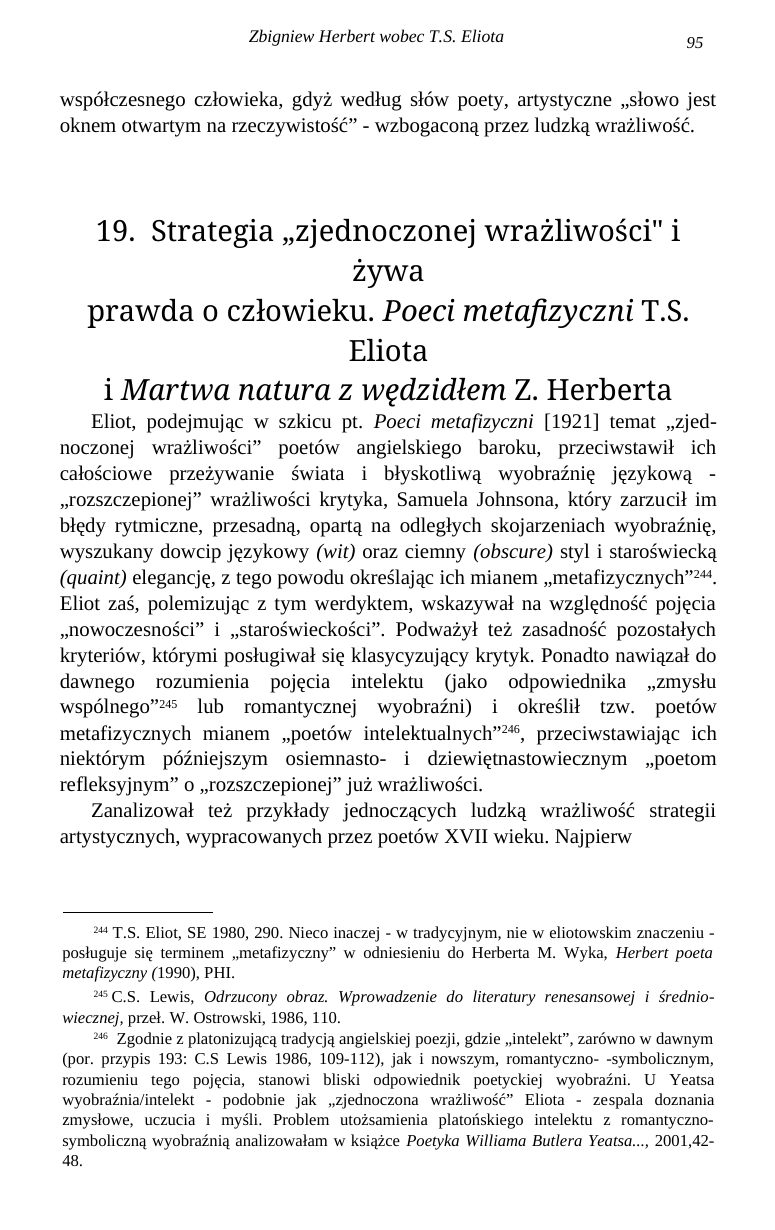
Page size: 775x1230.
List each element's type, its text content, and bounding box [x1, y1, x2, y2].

subtitle 19. Strategia „zjednoczonej wrażliwości" i żywa prawda o człowieku. Poeci metafizyczni T.S. Eliota i Martwa natura z wędzidłem Z. Herberta [59, 211, 717, 409]
text 245 C.S. Lewis, Odrzucony obraz. Wprowadzenie do literatury renesansowej i średnio­wiecznej, przeł. W. Ostrowski, 1986, 110. [62, 987, 714, 1027]
text współczesnego człowieka, gdyż według słów poety, artystyczne „słowo jest oknem otwartym na rzeczywistość” - wzbogaconą przez ludzką wrażliwość. [59, 87, 717, 137]
text 244 T.S. Eliot, SE 1980, 290. Nieco inaczej - w tradycyjnym, nie w eliotowskim zna­czeniu - posługuje się terminem „metafizyczny” w odniesieniu do Herberta M. Wyka, Herbert poeta metafizyczny (1990), PHI. [62, 922, 714, 982]
text 246 Zgodnie z platonizującą tradycją angielskiej poezji, gdzie „intelekt”, zarówno w dawnym (por. przypis 193: C.S Lewis 1986, 109-112), jak i nowszym, romantyczno- -symbolicznym, rozumieniu tego pojęcia, stanowi bliski odpowiednik poetyckiej wyobraź­ni. U Yeatsa wyobraźnia/intelekt - podobnie jak „zjednoczona wrażliwość” Eliota - ze­spala doznania zmysłowe, uczucia i myśli. Problem utożsamienia platońskiego intelektu z romantyczno-symboliczną wyobraźnią analizowałam w książce Poetyka Williama Butle­ra Yeatsa..., 2001,42-48. [62, 1028, 714, 1170]
text Zanalizował też przykłady jednoczących ludzką wrażliwość strategii artystycznych, wypracowanych przez poetów XVII wieku. Najpierw [59, 798, 717, 848]
text Eliot, podejmując w szkicu pt. Poeci metafizyczni [1921] temat „zjed­noczonej wrażliwości” poetów angielskiego baroku, przeciwstawił ich całościowe przeżywanie świata i błyskotliwą wyobraźnię językową - „rozszczepionej” wrażliwości krytyka, Samuela Johnsona, który zarzu­cił im błędy rytmiczne, przesadną, opartą na odległych skojarzeniach wyobraźnię, wyszukany dowcip językowy (wit) oraz ciemny (obscure) styl i staroświecką (quaint) elegancję, z tego powodu określając ich mia­nem „metafizycznych”244. Eliot zaś, polemizując z tym werdyktem, wskazywał na względność pojęcia „nowoczesności” i „staroświeckości”. Podważył też zasadność pozostałych kryteriów, którymi posługiwał się klasycyzujący krytyk. Ponadto nawiązał do dawnego rozumienia pojęcia intelektu (jako odpowiednika „zmysłu wspólnego”245 lub romantycznej wyobraźni) i określił tzw. poetów metafizycznych mianem „poetów inte­lektualnych”246, przeciwstawiając ich niektórym późniejszym osiemna­sto- i dziewiętnastowiecznym „poetom refleksyjnym” o „rozszczepionej” już wrażliwości. [59, 409, 717, 796]
text Zbigniew Herbert wobec T.S. Eliota [248, 26, 524, 46]
text 95 [686, 32, 713, 52]
